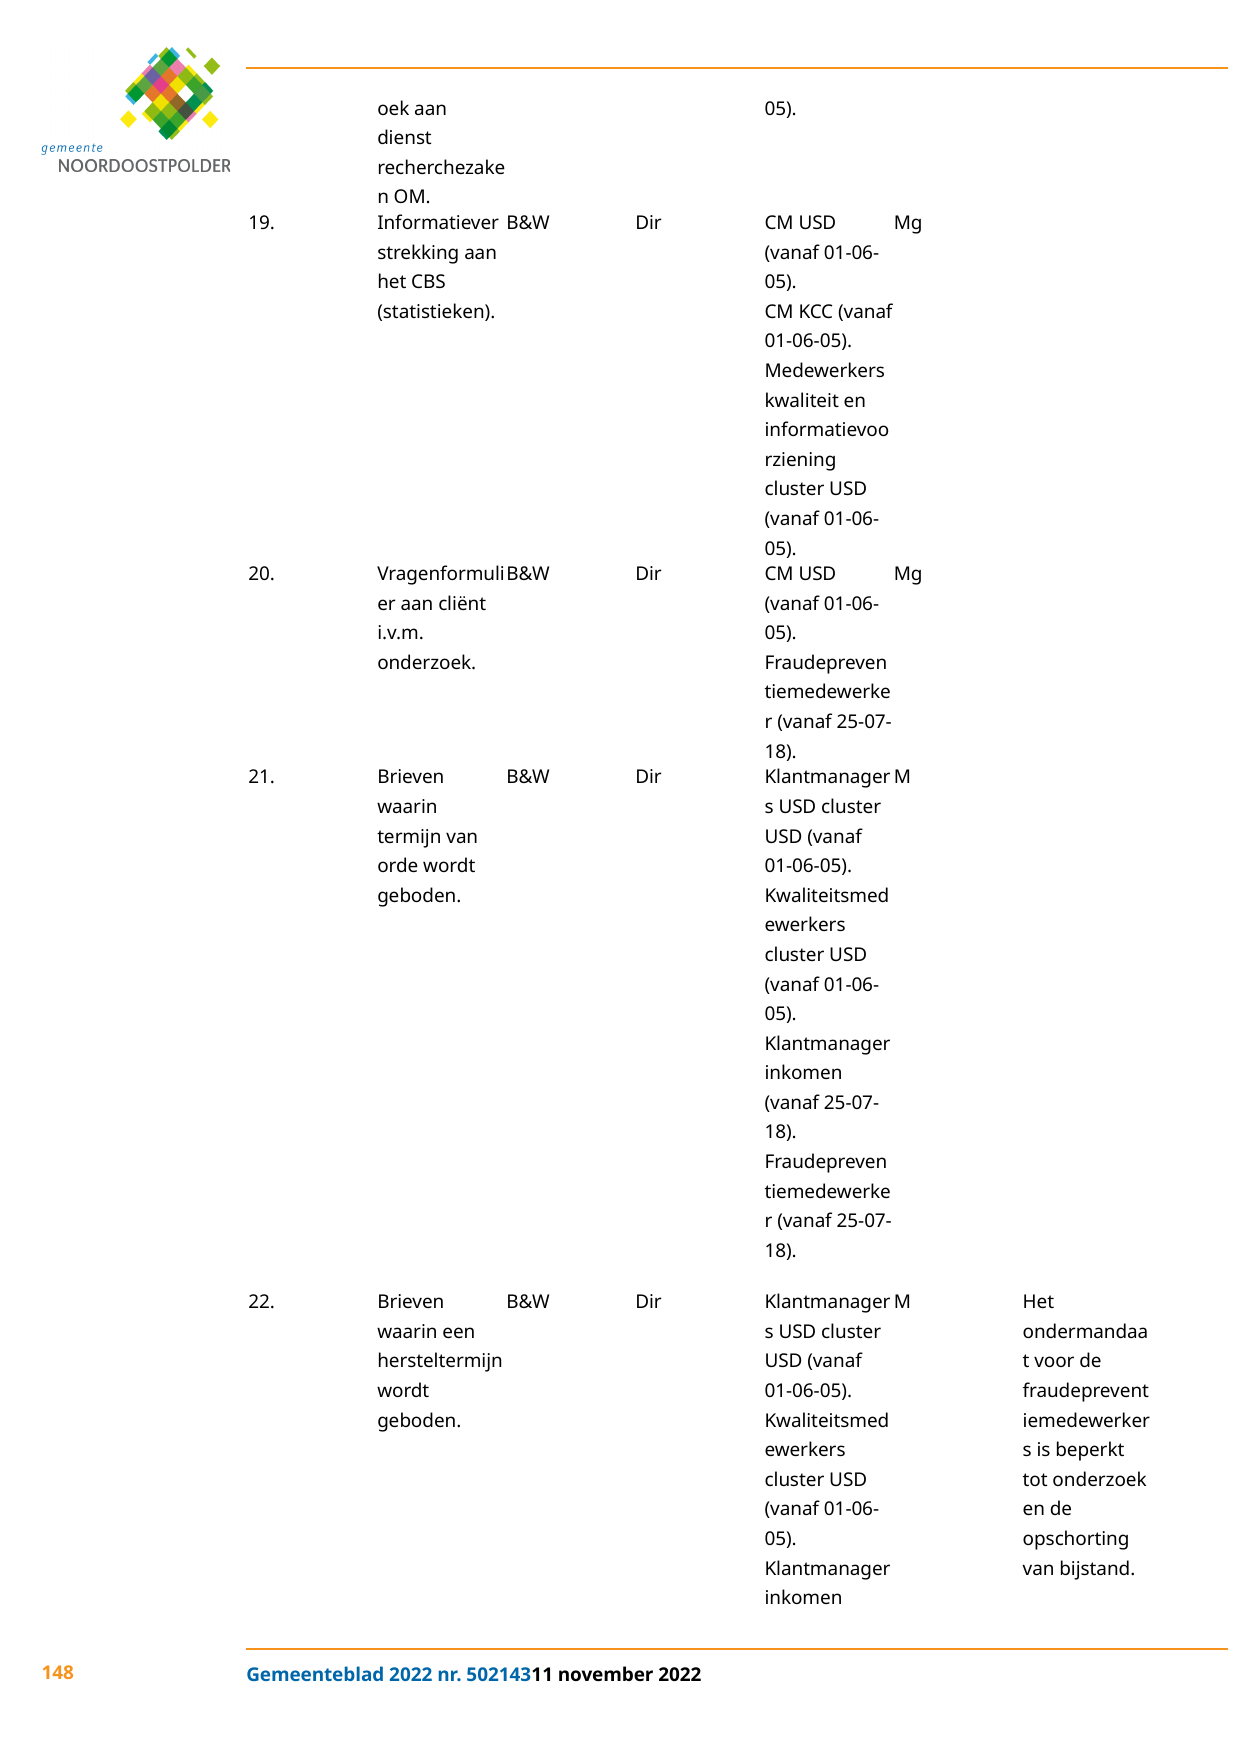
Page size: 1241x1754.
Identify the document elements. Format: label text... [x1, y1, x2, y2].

table_cell Mg [894, 560, 1022, 764]
table_cell [1023, 560, 1152, 764]
picture [41, 47, 231, 172]
table_cell [894, 95, 1022, 209]
table_cell CM USD (vanaf 01-06-05). CM KCC (vanaf 01-06-05). Medewerkers kwaliteit en informatievoorziening cluster USD (vanaf 01-06-05). [764, 209, 893, 560]
table_cell [1023, 1263, 1152, 1288]
table_cell [1023, 209, 1152, 560]
table_cell Brieven waarin termijn van orde wordt geboden. [377, 764, 506, 1263]
table_cell [506, 1263, 635, 1288]
table_cell 05). [764, 95, 893, 209]
table_cell 21. [248, 764, 377, 1263]
table_cell Het ondermandaat voor de fraudepreventiemedewerkers is beperkt tot onderzoek en de opschorting van bijstand. [1023, 1289, 1152, 1610]
table_cell [377, 1263, 506, 1288]
table_cell oek aan dienst recherchezaken OM. [377, 95, 506, 209]
table_cell Dir [635, 764, 764, 1263]
table_cell [635, 95, 764, 209]
table_cell B&W [506, 209, 635, 560]
table_cell Mg [894, 209, 1022, 560]
table_cell M [894, 764, 1022, 1263]
table_cell Vragenformulier aan cliënt i.v.m. onderzoek. [377, 560, 506, 764]
table_cell [635, 1263, 764, 1288]
table_cell B&W [506, 764, 635, 1263]
table_cell Brieven waarin een hersteltermijn wordt geboden. [377, 1289, 506, 1610]
table_cell [1023, 95, 1152, 209]
table_cell Dir [635, 209, 764, 560]
table_cell B&W [506, 1289, 635, 1610]
table_cell Klantmanagers USD cluster USD (vanaf 01-06-05). Kwaliteitsmedewerkers cluster USD (vanaf 01-06-05). Klantmanager inkomen [764, 1289, 893, 1610]
table_cell [894, 1263, 1022, 1288]
table_cell Informatieverstrekking aan het CBS (statistieken). [377, 209, 506, 560]
table_cell B&W [506, 560, 635, 764]
table_cell 19. [248, 209, 377, 560]
table_cell Dir [635, 1289, 764, 1610]
table_cell [764, 1263, 893, 1288]
table_cell M [894, 1289, 1022, 1610]
table_cell [506, 95, 635, 209]
table_cell Dir [635, 560, 764, 764]
table_cell 20. [248, 560, 377, 764]
table_cell [248, 95, 377, 209]
table_cell [248, 1263, 377, 1288]
table_cell Klantmanagers USD cluster USD (vanaf 01-06-05). Kwaliteitsmedewerkers cluster USD (vanaf 01-06-05). Klantmanager inkomen (vanaf 25-07-18). Fraudepreventiemedewerker (vanaf 25-07-18). [764, 764, 893, 1263]
table_cell 22. [248, 1289, 377, 1610]
table_cell CM USD (vanaf 01-06-05). Fraudepreventiemedewerker (vanaf 25-07-18). [764, 560, 893, 764]
table_cell [1023, 764, 1152, 1263]
